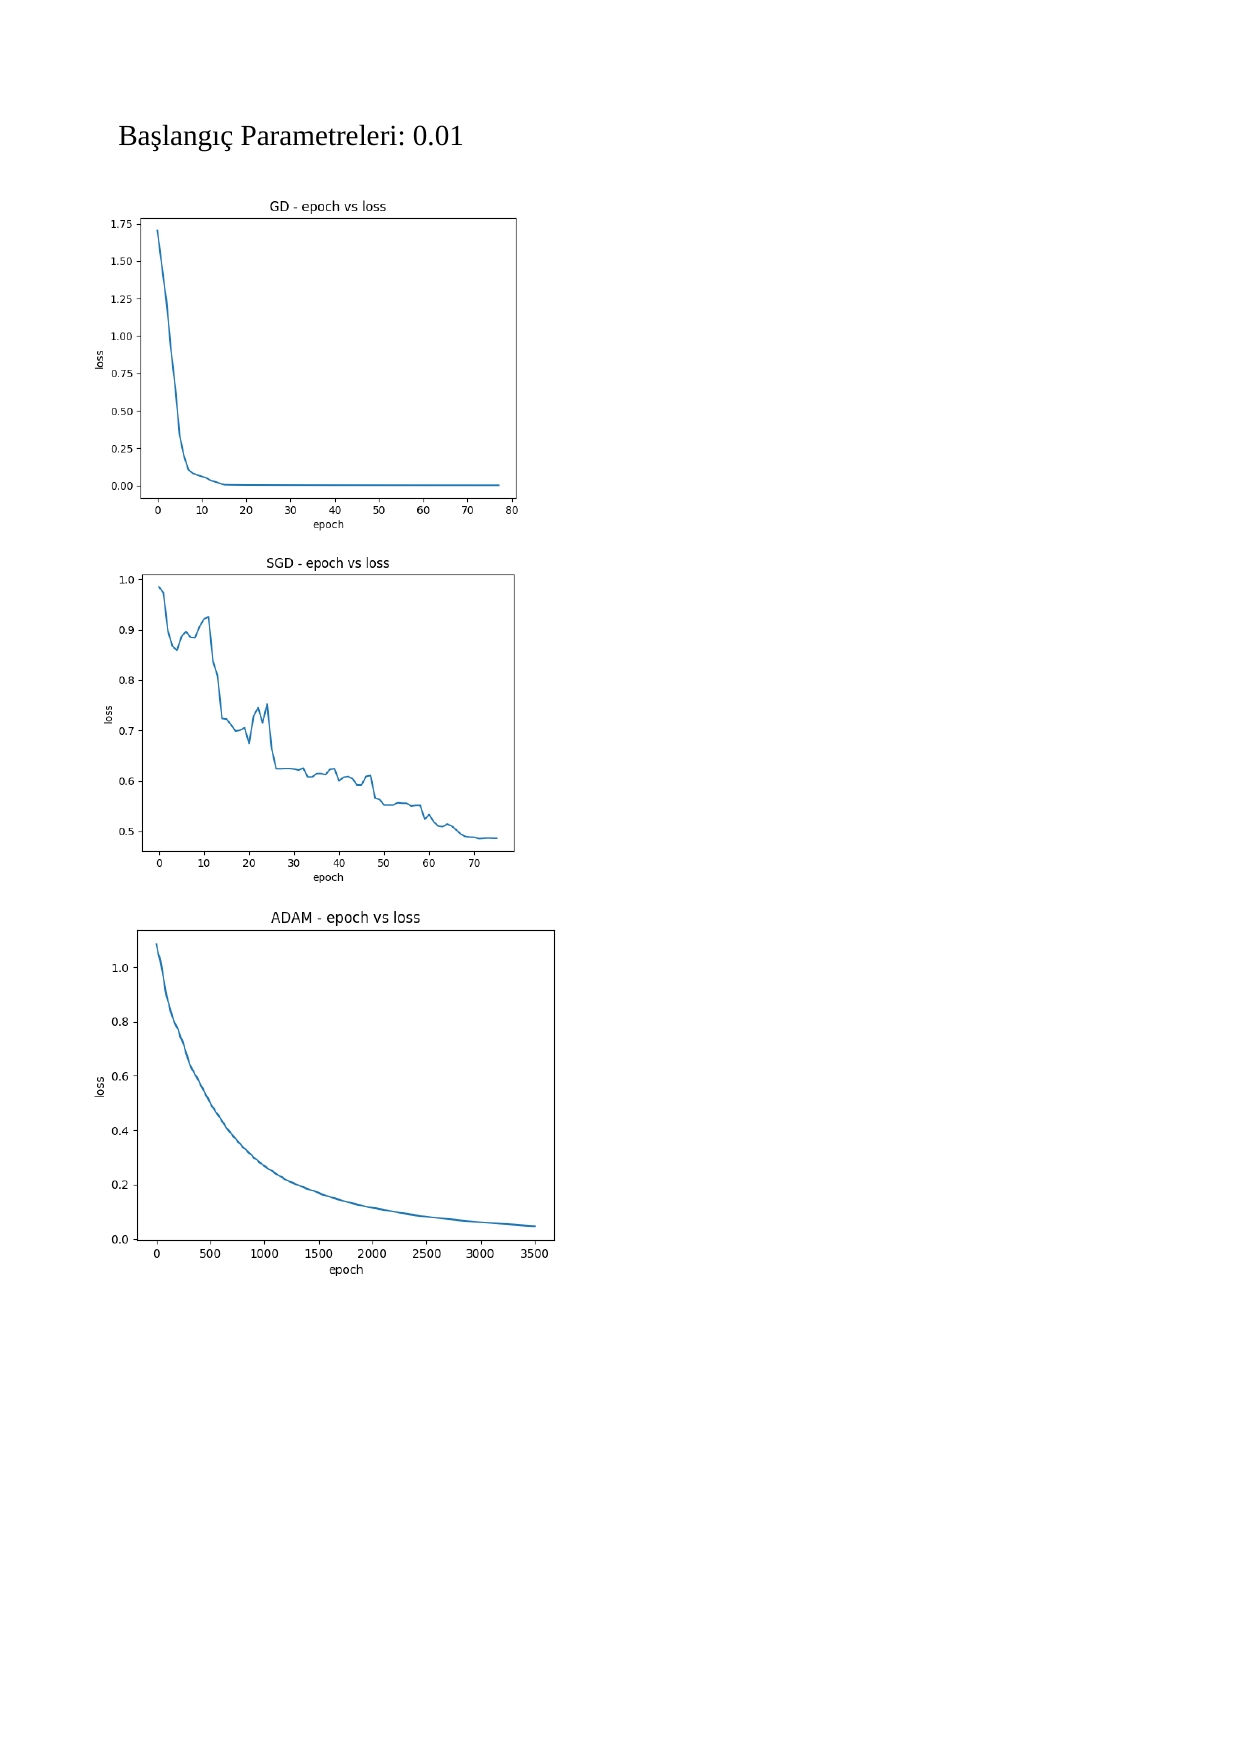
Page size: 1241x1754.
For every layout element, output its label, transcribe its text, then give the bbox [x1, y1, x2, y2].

picture [74, 180, 598, 1280]
text Başlangıç Parametreleri: 0.01 [118, 118, 1122, 152]
